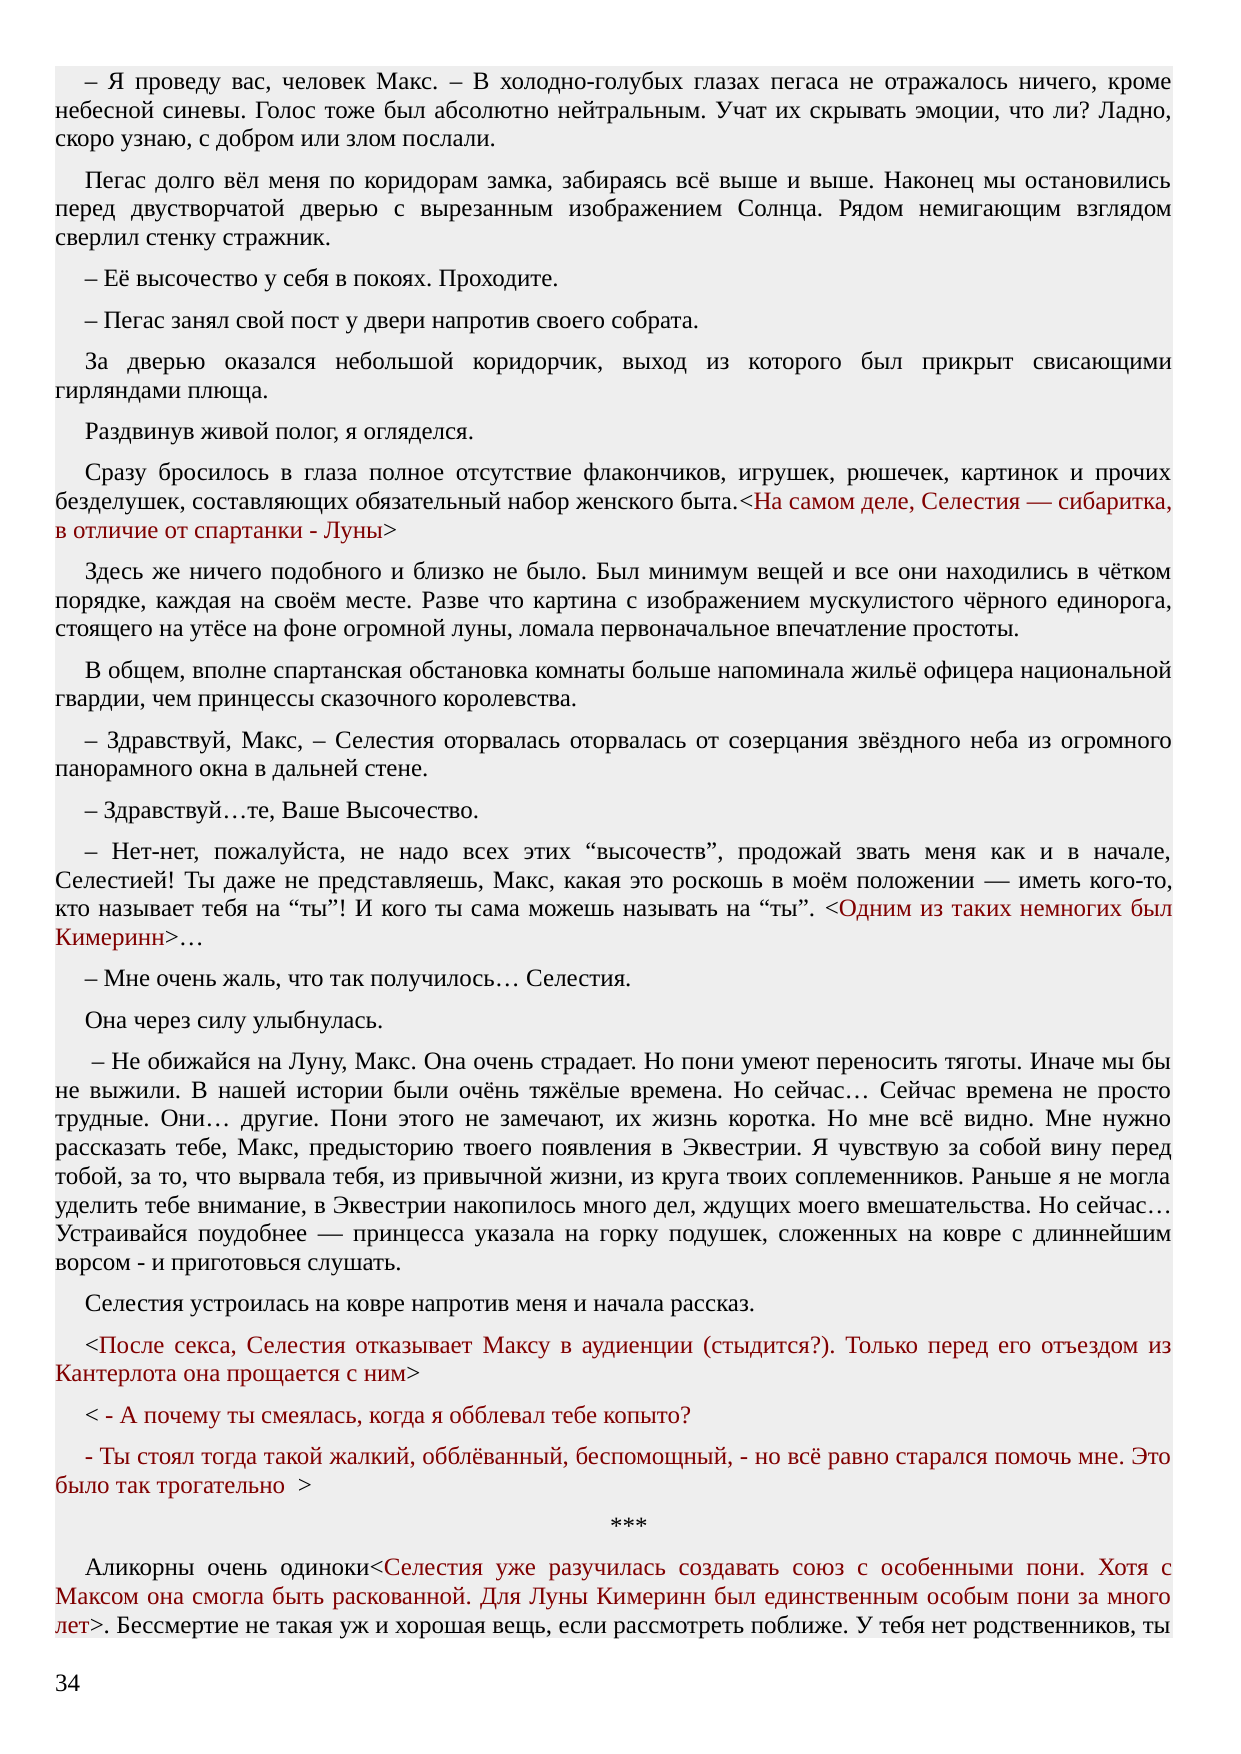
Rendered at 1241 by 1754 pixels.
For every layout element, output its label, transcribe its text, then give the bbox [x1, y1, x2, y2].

text Пегас долго вёл меня по коридорам замка, забираясь всё выше и выше. Наконец мы остановились перед двустворчатой дверью с вырезанным изображением Солнца. Рядом немигающим взглядом сверлил стенку стражник. [55, 165, 1173, 251]
text За дверью оказался небольшой коридорчик, выход из которого был прикрыт свисающими гирляндами плюща. [55, 346, 1173, 403]
text *** [55, 1511, 1173, 1540]
text – Нет-нет, пожалуйста, не надо всех этих “высочеств”, продожай звать меня как и в начале, Селестией! Ты даже не представляешь, Макс, какая это роскошь в моём положении — иметь кого-то, кто называет тебя на “ты”! И кого ты сама можешь называть на “ты”. <Одним из таких немногих был Кимеринн>… [55, 836, 1173, 951]
text – Здравствуй, Макс, – Селестия оторвалась оторвалась от созерцания звёздного неба из огромного панорамного окна в дальней стене. [55, 725, 1173, 782]
text – Мне очень жаль, что так получилось… Селестия. [55, 963, 1173, 992]
text Селестия устроилась на ковре напротив меня и начала рассказ. [55, 1288, 1173, 1317]
text – Здравствуй…те, Ваше Высочество. [55, 795, 1173, 823]
text Она через силу улыбнулась. [55, 1005, 1173, 1033]
text Сразу бросилось в глаза полное отсутствие флакончиков, игрушек, рюшечек, картинок и прочих безделушек, составляющих обязательный набор женского быта.<На самом деле, Селестия — сибаритка, в отличие от спартанки - Луны> [55, 457, 1173, 543]
text <После секса, Селестия отказывает Максу в аудиенции (стыдится?). Только перед его отъездом из Кантерлота она прощается с ним> [55, 1330, 1173, 1387]
text < - А почему ты смеялась, когда я обблевал тебе копыто? [55, 1400, 1173, 1428]
text Аликорны очень одиноки<Селестия уже разучилась создавать союз с особенными пони. Хотя с Максом она смогла быть раскованной. Для Луны Кимеринн был единственным особым пони за много лет>. Бессмертие не такая уж и хорошая вещь, если рассмотреть поближе. У тебя нет родственников, ты [55, 1552, 1173, 1638]
text – Я проведу вас, человек Макс. – В холодно-голубых глазах пегаса не отражалось ничего, кроме небесной синевы. Голос тоже был абсолютно нейтральным. Учат их скрывать эмоции, что ли? Ладно, скоро узнаю, с добром или злом послали. [55, 66, 1173, 152]
text Здесь же ничего подобного и близко не было. Был минимум вещей и все они находились в чётком порядке, каждая на своём месте. Разве что картина с изображением мускулистого чёрного единорога, стоящего на утёсе на фоне огромной луны, ломала первоначальное впечатление простоты. [55, 556, 1173, 642]
text Раздвинув живой полог, я огляделся. [55, 416, 1173, 445]
text – Не обижайся на Луну, Макс. Она очень страдает. Но пони умеют переносить тяготы. Иначе мы бы не выжили. В нашей истории были очёнь тяжёлые времена. Но сейчас… Сейчас времена не просто трудные. Они… другие. Пони этого не замечают, их жизнь коротка. Но мне всё видно. Мне нужно рассказать тебе, Макс, предысторию твоего появления в Эквестрии. Я чувствую за собой вину перед тобой, за то, что вырвала тебя, из привычной жизни, из круга твоих соплеменников. Раньше я не могла уделить тебе внимание, в Эквестрии накопилось много дел, ждущих моего вмешательства. Но сейчас… Устраивайся поудобнее — принцесса указала на горку подушек, сложенных на ковре с длиннейшим ворсом - и приготовься слушать. [55, 1046, 1173, 1276]
text В общем, вполне спартанская обстановка комнаты больше напоминала жильё офицера национальной гвардии, чем принцессы сказочного королевства. [55, 655, 1173, 712]
text – Её высочество у себя в покоях. Проходите. [55, 263, 1173, 292]
text – Пегас занял свой пост у двери напротив своего собрата. [55, 305, 1173, 333]
text - Ты стоял тогда такой жалкий, обблёванный, беспомощный, - но всё равно старался помочь мне. Это было так трогательно > [55, 1441, 1173, 1498]
